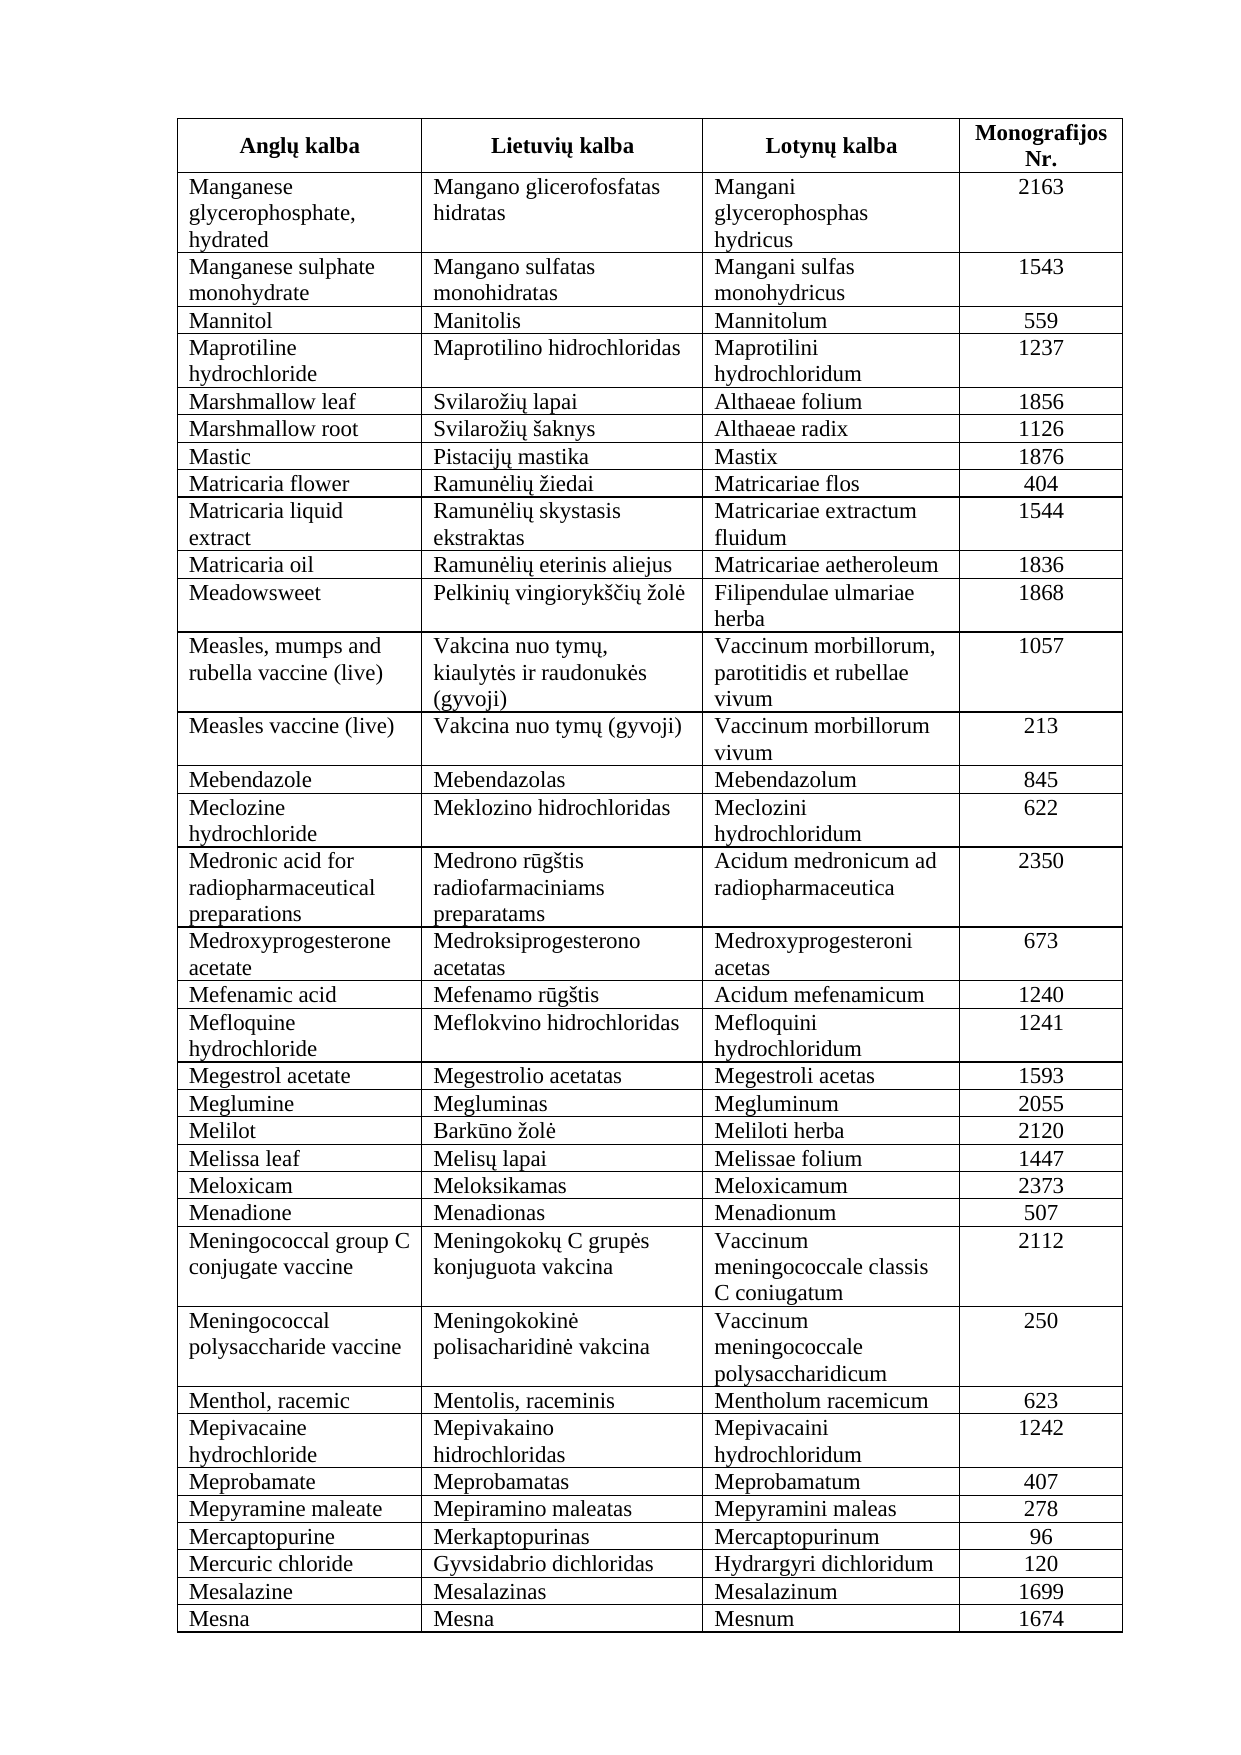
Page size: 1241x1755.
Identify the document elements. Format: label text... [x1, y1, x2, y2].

table_cell 1868 [960, 579, 1122, 631]
table_cell 278 [960, 1496, 1122, 1522]
table_cell 2163 [960, 173, 1122, 252]
table_cell Mentolis, raceminis [422, 1387, 702, 1413]
table_header Lietuvių kalba [422, 119, 702, 172]
table_cell 2112 [960, 1227, 1122, 1306]
table_cell Mefloquine hydrochloride [178, 1009, 421, 1061]
table_cell Pelkinių vingiorykščių žolė [422, 579, 702, 631]
table_cell Medroksiprogesterono acetatas [422, 928, 702, 980]
table_cell 1237 [960, 334, 1122, 387]
table_cell Hydrargyri dichloridum [703, 1550, 959, 1577]
table_cell Maprotilino hidrochloridas [422, 334, 702, 387]
table_cell 845 [960, 766, 1122, 793]
table_cell Vaccinum meningococcale classis C coniugatum [703, 1227, 959, 1306]
table_cell Mepivacaini hydrochloridum [703, 1414, 959, 1467]
table_cell Mesna [178, 1605, 421, 1631]
table_cell Meglumine [178, 1090, 421, 1116]
table_cell 2373 [960, 1172, 1122, 1198]
table_cell Melissae folium [703, 1145, 959, 1171]
table_cell 407 [960, 1468, 1122, 1494]
table_cell Gyvsidabrio dichloridas [422, 1550, 702, 1577]
table_cell Meprobamate [178, 1468, 421, 1494]
table_cell Meloksikamas [422, 1172, 702, 1198]
table_cell Mesnum [703, 1605, 959, 1631]
table_cell Menadionum [703, 1199, 959, 1226]
table_cell Megluminas [422, 1090, 702, 1116]
table_cell Mannitol [178, 307, 421, 333]
table_cell Svilarožių lapai [422, 388, 702, 414]
table_cell Mesalazinas [422, 1578, 702, 1604]
table_cell Mercuric chloride [178, 1550, 421, 1577]
table_cell 1240 [960, 981, 1122, 1008]
table_cell 1876 [960, 443, 1122, 469]
table_cell Marshmallow root [178, 415, 421, 442]
table_header Lotynų kalba [703, 119, 959, 172]
table_cell Mercaptopurinum [703, 1523, 959, 1549]
table_cell Meflokvino hidrochloridas [422, 1009, 702, 1061]
table_cell Meliloti herba [703, 1117, 959, 1143]
table_cell 1593 [960, 1063, 1122, 1089]
table_cell Filipendulae ulmariae herba [703, 579, 959, 631]
table_cell Marshmallow leaf [178, 388, 421, 414]
table_cell Menadione [178, 1199, 421, 1226]
table_cell Vaccinum morbillorum vivum [703, 713, 959, 765]
table_cell 1544 [960, 498, 1122, 550]
table_cell Maprotiline hydrochloride [178, 334, 421, 387]
table_cell Mefenamic acid [178, 981, 421, 1008]
table_cell Mesalazine [178, 1578, 421, 1604]
table_cell Mebendazolum [703, 766, 959, 793]
table_cell Meclozini hydrochloridum [703, 794, 959, 846]
table_cell Althaeae folium [703, 388, 959, 414]
table_cell Meloxicamum [703, 1172, 959, 1198]
table_cell Mangani sulfas monohydricus [703, 253, 959, 306]
table_cell Mesna [422, 1605, 702, 1631]
table_cell Mepiramino maleatas [422, 1496, 702, 1522]
table_cell 1699 [960, 1578, 1122, 1604]
table_cell Meningococcal polysaccharide vaccine [178, 1307, 421, 1386]
table_cell Ramunėlių eterinis aliejus [422, 551, 702, 578]
table_cell Pistacijų mastika [422, 443, 702, 469]
table_cell 404 [960, 470, 1122, 496]
table_cell Mastic [178, 443, 421, 469]
table_cell Megluminum [703, 1090, 959, 1116]
table_cell Mepivacaine hydrochloride [178, 1414, 421, 1467]
table_cell Mentholum racemicum [703, 1387, 959, 1413]
table_cell Matricariae extractum fluidum [703, 498, 959, 550]
table_cell Matricariae flos [703, 470, 959, 496]
table_cell Mastix [703, 443, 959, 469]
table_header Monografijos Nr. [960, 119, 1122, 172]
table_cell 1241 [960, 1009, 1122, 1061]
table_cell Manganese sulphate monohydrate [178, 253, 421, 306]
table_cell Vakcina nuo tymų, kiaulytės ir raudonukės (gyvoji) [422, 633, 702, 711]
table_cell Mebendazolas [422, 766, 702, 793]
table_cell Mercaptopurine [178, 1523, 421, 1549]
table_cell Megestrolio acetatas [422, 1063, 702, 1089]
table_cell Megestrol acetate [178, 1063, 421, 1089]
table_cell Mesalazinum [703, 1578, 959, 1604]
table_cell 1543 [960, 253, 1122, 306]
table_cell Ramunėlių skystasis ekstraktas [422, 498, 702, 550]
table_cell Manganese glycerophosphate, hydrated [178, 173, 421, 252]
table_cell 1447 [960, 1145, 1122, 1171]
table_cell 120 [960, 1550, 1122, 1577]
table_cell 1836 [960, 551, 1122, 578]
table_cell Megestroli acetas [703, 1063, 959, 1089]
table_header Anglų kalba [178, 119, 421, 172]
table_cell Medrono rūgštis radiofarmaciniams preparatams [422, 848, 702, 926]
table_cell 2055 [960, 1090, 1122, 1116]
table_cell Matricaria flower [178, 470, 421, 496]
table_cell 673 [960, 928, 1122, 980]
table_cell Medroxyprogesterone acetate [178, 928, 421, 980]
table_cell Melilot [178, 1117, 421, 1143]
table_cell Matricariae aetheroleum [703, 551, 959, 578]
table_cell 2120 [960, 1117, 1122, 1143]
table_cell Acidum mefenamicum [703, 981, 959, 1008]
table_cell Meclozine hydrochloride [178, 794, 421, 846]
table_cell Meningococcal group C conjugate vaccine [178, 1227, 421, 1306]
table_cell Menthol, racemic [178, 1387, 421, 1413]
table_cell Meadowsweet [178, 579, 421, 631]
table_cell Vakcina nuo tymų (gyvoji) [422, 713, 702, 765]
table_cell 1126 [960, 415, 1122, 442]
table_cell Merkaptopurinas [422, 1523, 702, 1549]
table_cell 1057 [960, 633, 1122, 711]
table_cell Melissa leaf [178, 1145, 421, 1171]
table_cell 623 [960, 1387, 1122, 1413]
table_cell Menadionas [422, 1199, 702, 1226]
table_cell Mepyramini maleas [703, 1496, 959, 1522]
table_cell 622 [960, 794, 1122, 846]
table_cell Acidum medronicum ad radiopharmaceutica [703, 848, 959, 926]
table_cell Vaccinum morbillorum, parotitidis et rubellae vivum [703, 633, 959, 711]
table_cell 2350 [960, 848, 1122, 926]
table_cell Althaeae radix [703, 415, 959, 442]
table_cell 213 [960, 713, 1122, 765]
table_cell Mepivakaino hidrochloridas [422, 1414, 702, 1467]
table_cell 1674 [960, 1605, 1122, 1631]
table_cell Manitolis [422, 307, 702, 333]
table_cell Maprotilini hydrochloridum [703, 334, 959, 387]
table_cell Mepyramine maleate [178, 1496, 421, 1522]
table_cell 96 [960, 1523, 1122, 1549]
table_cell Medroxyprogesteroni acetas [703, 928, 959, 980]
table_cell Mefenamo rūgštis [422, 981, 702, 1008]
table_cell Meningokokų C grupės konjuguota vakcina [422, 1227, 702, 1306]
table_cell Matricaria liquid extract [178, 498, 421, 550]
table_cell 507 [960, 1199, 1122, 1226]
table_cell Mannitolum [703, 307, 959, 333]
table_cell Matricaria oil [178, 551, 421, 578]
table_cell Mangani glycerophosphas hydricus [703, 173, 959, 252]
table_cell Meloxicam [178, 1172, 421, 1198]
table_cell Meklozino hidrochloridas [422, 794, 702, 846]
table_cell Medronic acid for radiopharmaceutical preparations [178, 848, 421, 926]
table_cell 250 [960, 1307, 1122, 1386]
table_cell Meningokokinė polisacharidinė vakcina [422, 1307, 702, 1386]
table_cell Mefloquini hydrochloridum [703, 1009, 959, 1061]
table_cell Barkūno žolė [422, 1117, 702, 1143]
table_cell Mangano sulfatas monohidratas [422, 253, 702, 306]
table_cell Ramunėlių žiedai [422, 470, 702, 496]
table_cell Measles, mumps and rubella vaccine (live) [178, 633, 421, 711]
table_cell Meprobamatas [422, 1468, 702, 1494]
table_cell Melisų lapai [422, 1145, 702, 1171]
table_cell Vaccinum meningococcale polysaccharidicum [703, 1307, 959, 1386]
table_cell Svilarožių šaknys [422, 415, 702, 442]
table_cell 1242 [960, 1414, 1122, 1467]
table_cell Measles vaccine (live) [178, 713, 421, 765]
table_cell Meprobamatum [703, 1468, 959, 1494]
table_cell 559 [960, 307, 1122, 333]
table_cell Mebendazole [178, 766, 421, 793]
table_cell Mangano glicerofosfatas hidratas [422, 173, 702, 252]
table_cell 1856 [960, 388, 1122, 414]
